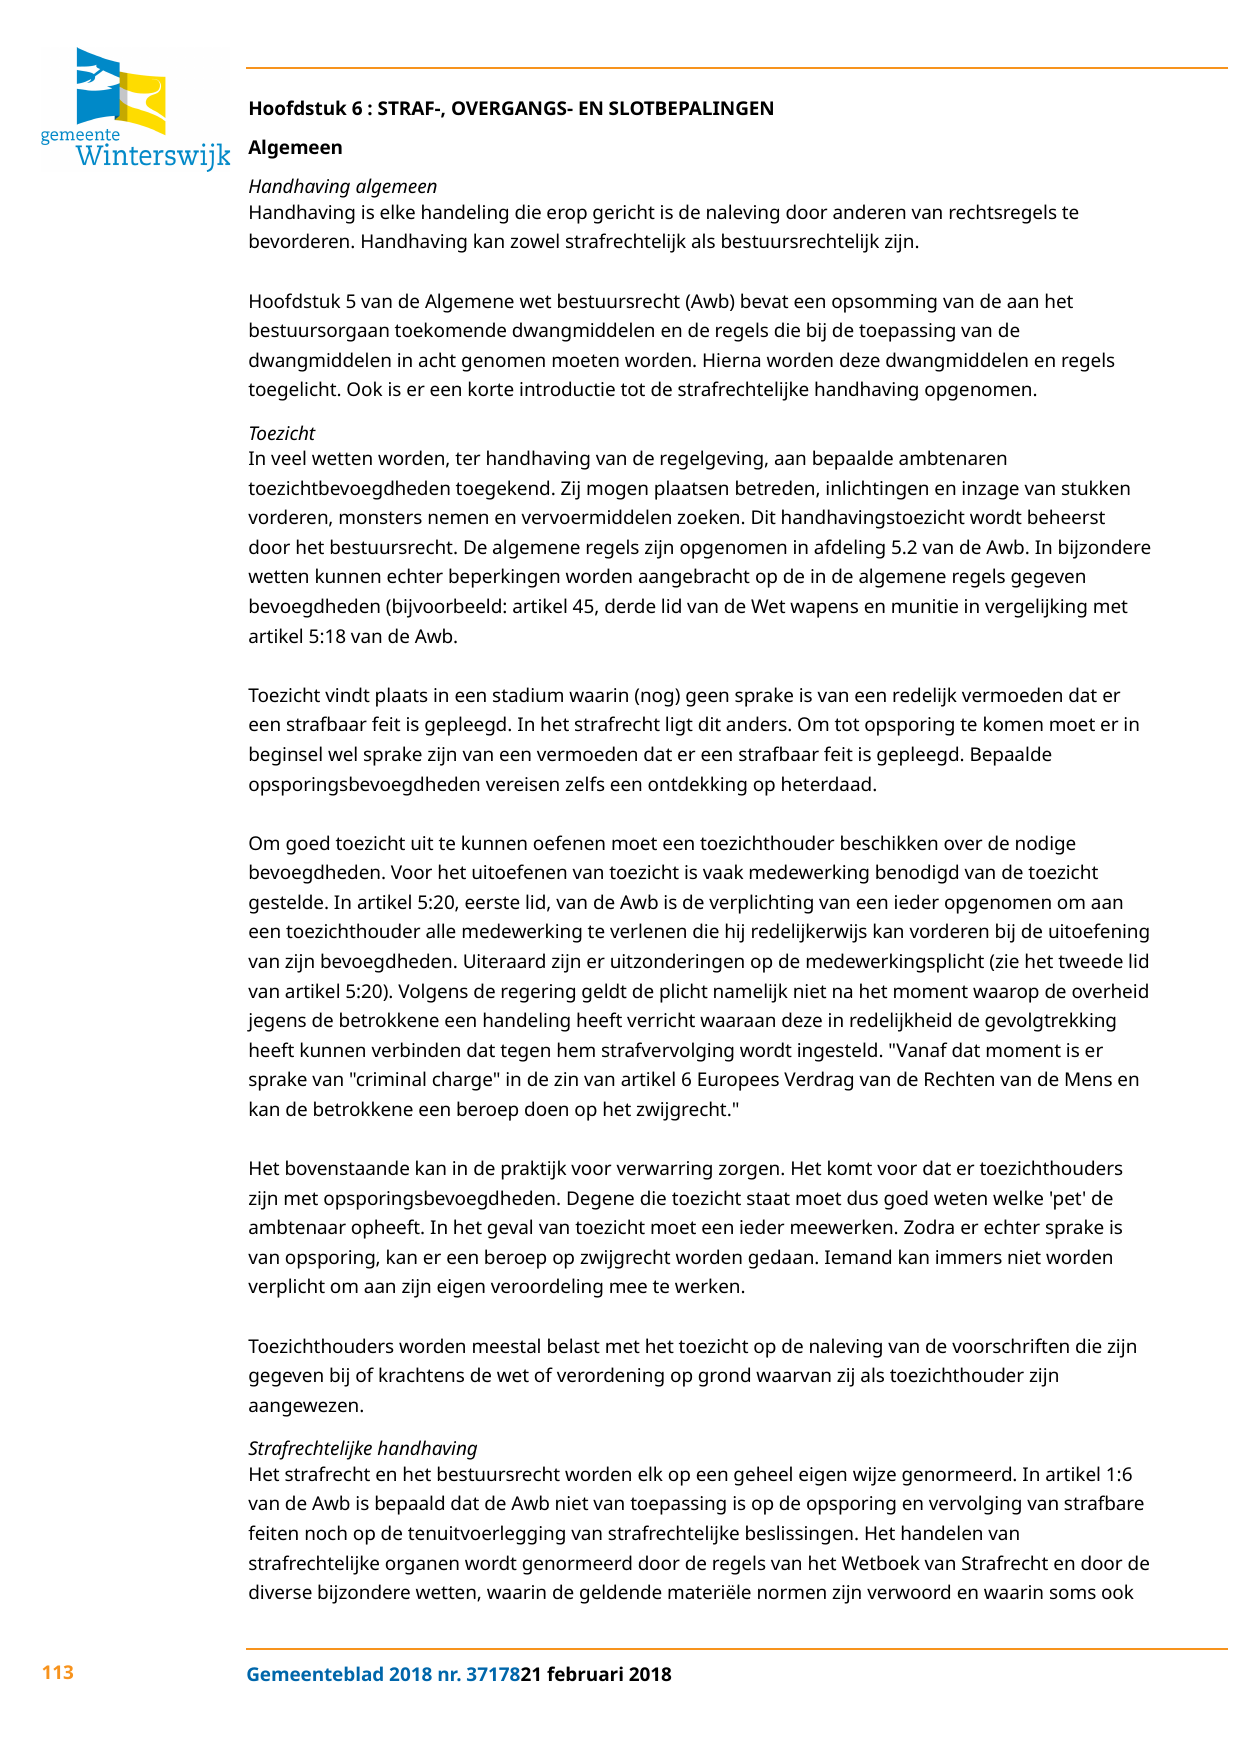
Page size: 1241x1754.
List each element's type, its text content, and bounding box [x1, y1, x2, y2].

text Handhaving is elke handeling die erop gericht is de naleving door anderen van rechtsregels te bevorderen. Handhaving kan zowel strafrechtelijk als bestuursrechtelijk zijn. [248, 199, 1152, 254]
text Het strafrecht en het bestuursrecht worden elk op een geheel eigen wijze genormeerd. In artikel 1:6 van de Awb is bepaald dat de Awb niet van toepassing is op de opsporing en vervolging van strafbare feiten noch op de tenuitvoerlegging van strafrechtelijke beslissingen. Het handelen van strafrechtelijke organen wordt genormeerd door de regels van het Wetboek van Strafrecht en door de diverse bijzondere wetten, waarin de geldende materiële normen zijn verwoord en waarin soms ook [248, 1461, 1152, 1605]
text Toezicht [248, 420, 1152, 445]
text Toezichthouders worden meestal belast met het toezicht op de naleving van de voorschriften die zijn gegeven bij of krachtens de wet of verordening op grond waarvan zij als toezichthouder zijn aangewezen. [248, 1333, 1152, 1418]
text In veel wetten worden, ter handhaving van de regelgeving, aan bepaalde ambtenaren toezichtbevoegdheden toegekend. Zij mogen plaatsen betreden, inlichtingen en inzage van stukken vorderen, monsters nemen en vervoermiddelen zoeken. Dit handhavingstoezicht wordt beheerst door het bestuursrecht. De algemene regels zijn opgenomen in afdeling 5.2 van de Awb. In bijzondere wetten kunnen echter beperkingen worden aangebracht op de in de algemene regels gegeven bevoegdheden (bijvoorbeeld: artikel 45, derde lid van de Wet wapens en munitie in vergelijking met artikel 5:18 van de Awb. [248, 445, 1152, 649]
text Hoofdstuk 5 van de Algemene wet bestuursrecht (Awb) bevat een opsomming van de aan het bestuursorgaan toekomende dwangmiddelen en de regels die bij de toepassing van de dwangmiddelen in acht genomen moeten worden. Hierna worden deze dwangmiddelen en regels toegelicht. Ook is er een korte introductie tot de strafrechtelijke handhaving opgenomen. [248, 288, 1152, 402]
text Strafrechtelijke handhaving [248, 1435, 1152, 1461]
text Toezicht vindt plaats in een stadium waarin (nog) geen sprake is van een redelijk vermoeden dat er een strafbaar feit is gepleegd. In het strafrecht ligt dit anders. Om tot opsporing te komen moet er in beginsel wel sprake zijn van een vermoeden dat er een strafbaar feit is gepleegd. Bepaalde opsporingsbevoegdheden vereisen zelfs een ontdekking op heterdaad. [248, 682, 1152, 797]
text Om goed toezicht uit te kunnen oefenen moet een toezichthouder beschikken over de nodige bevoegdheden. Voor het uitoefenen van toezicht is vaak medewerking benodigd van de toezicht gestelde. In artikel 5:20, eerste lid, van de Awb is de verplichting van een ieder opgenomen om aan een toezichthouder alle medewerking te verlenen die hij redelijkerwijs kan vorderen bij de uitoefening van zijn bevoegdheden. Uiteraard zijn er uitzonderingen op de medewerkingsplicht (zie het tweede lid van artikel 5:20). Volgens de regering geldt de plicht namelijk niet na het moment waarop de overheid jegens de betrokkene een handeling heeft verricht waaraan deze in redelijkheid de gevolgtrekking heeft kunnen verbinden dat tegen hem strafvervolging wordt ingesteld. "Vanaf dat moment is er sprake van "criminal charge" in de zin van artikel 6 Europees Verdrag van de Rechten van de Mens en kan de betrokkene een beroep doen op het zwijgrecht." [248, 830, 1152, 1122]
text Handhaving algemeen [248, 173, 1152, 199]
text Hoofdstuk 6 : STRAF-, OVERGANGS- EN SLOTBEPALINGEN [248, 95, 1152, 121]
text Het bovenstaande kan in de praktijk voor verwarring zorgen. Het komt voor dat er toezichthouders zijn met opsporingsbevoegdheden. Degene die toezicht staat moet dus goed weten welke 'pet' de ambtenaar opheeft. In het geval van toezicht moet een ieder meewerken. Zodra er echter sprake is van opsporing, kan er een beroep op zwijgrecht worden gedaan. Iemand kan immers niet worden verplicht om aan zijn eigen veroordeling mee te werken. [248, 1155, 1152, 1299]
text Algemeen [248, 134, 1152, 160]
picture [41, 47, 231, 172]
picture [225, 153, 231, 162]
